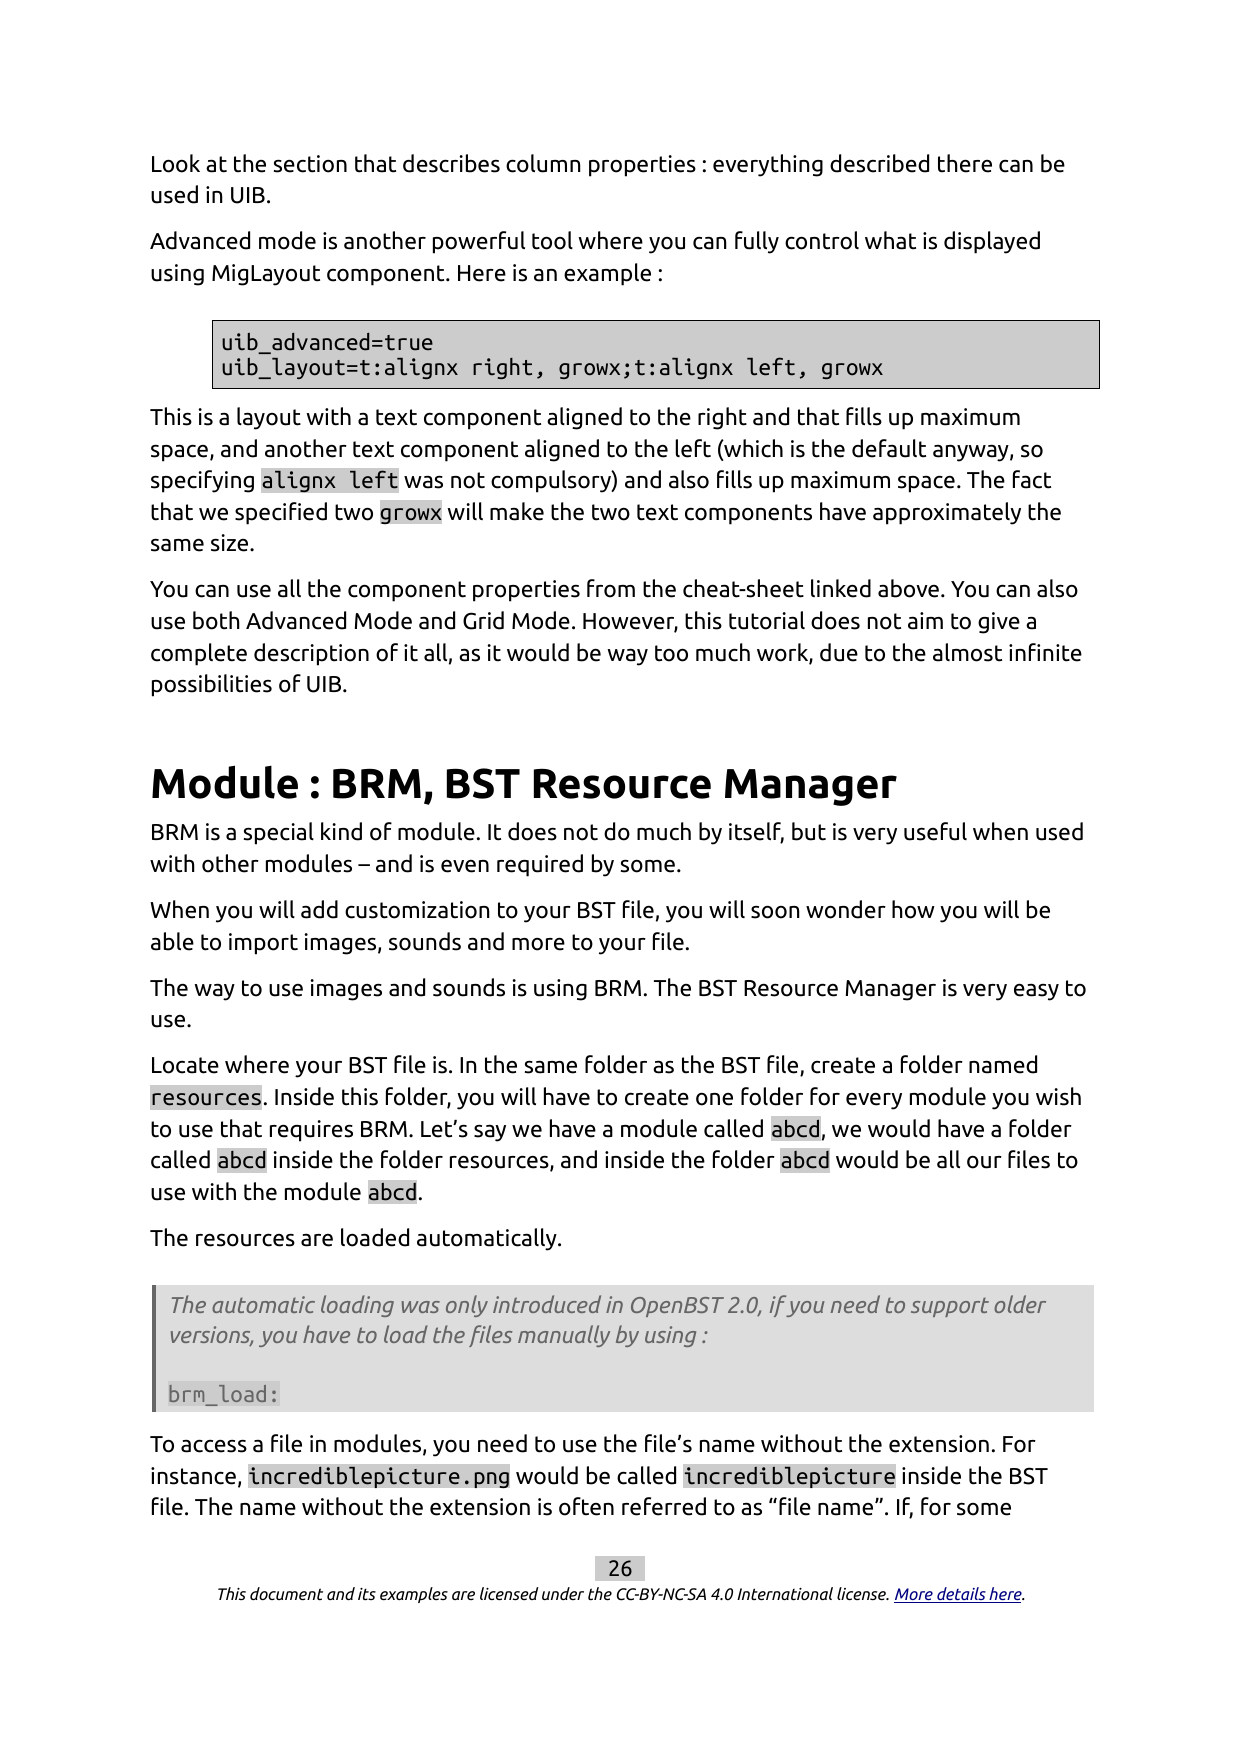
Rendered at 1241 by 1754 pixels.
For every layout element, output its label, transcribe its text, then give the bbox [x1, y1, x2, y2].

text brm_load: [156, 1375, 1090, 1412]
text When you will add customization to your BST file, you will soon wonder how you will be able to import images, sounds and more to your file. [150, 897, 1090, 954]
text uib_layout=t:alignx right, growx;t:alignx left, growx [213, 345, 1099, 388]
text The resources are loaded automatically. [150, 1224, 1090, 1251]
text Advanced mode is another powerful tool where you can fully control what is displayed using MigLayout component. Here is an example : [150, 228, 1090, 286]
text This is a layout with a text component aligned to the right and that fills up maximum space, and another text component aligned to the left (which is the default anyway, so specifying alignx left was not compulsory) and also fills up maximum space. The fact that we specified two growx will make the two text components have approximately the same size. [150, 403, 1090, 556]
text The way to use images and sounds is using BRM. The BST Resource Manager is very easy to use. [150, 974, 1090, 1032]
text BRM is a special kind of module. It does not do much by itself, but is very useful when used with other modules – and is even required by some. [150, 819, 1090, 877]
text To access a file in modules, you need to use the file’s name without the extension. For instance, incrediblepicture.png would be called incrediblepicture inside the BST file. The name without the extension is often referred to as “file name”. If, for some [150, 1431, 1090, 1520]
text Look at the section that describes column properties : everything described there can be used in UIB. [150, 150, 1090, 208]
text The automatic loading was only introduced in OpenBST 2.0, if you need to support older versions, you have to load the files manually by using : [156, 1285, 1090, 1348]
text uib_advanced=true [213, 321, 1099, 345]
subtitle Module : BRM, BST Resource Manager [150, 758, 1090, 806]
text Locate where your BST file is. In the same folder as the BST file, create a folder named resources. Inside this folder, you will have to create one folder for every module you wish to use that requires BRM. Let’s say we have a module called abcd, we would have a folder called abcd inside the folder resources, and inside the folder abcd would be all our files to use with the module abcd. [150, 1052, 1090, 1204]
text You can use all the component properties from the cheat-sheet linked above. You can also use both Advanced Mode and Grid Mode. However, this tutorial does not aim to give a complete description of it all, as it would be way too much work, due to the almost infinite possibilities of UIB. [150, 576, 1090, 697]
